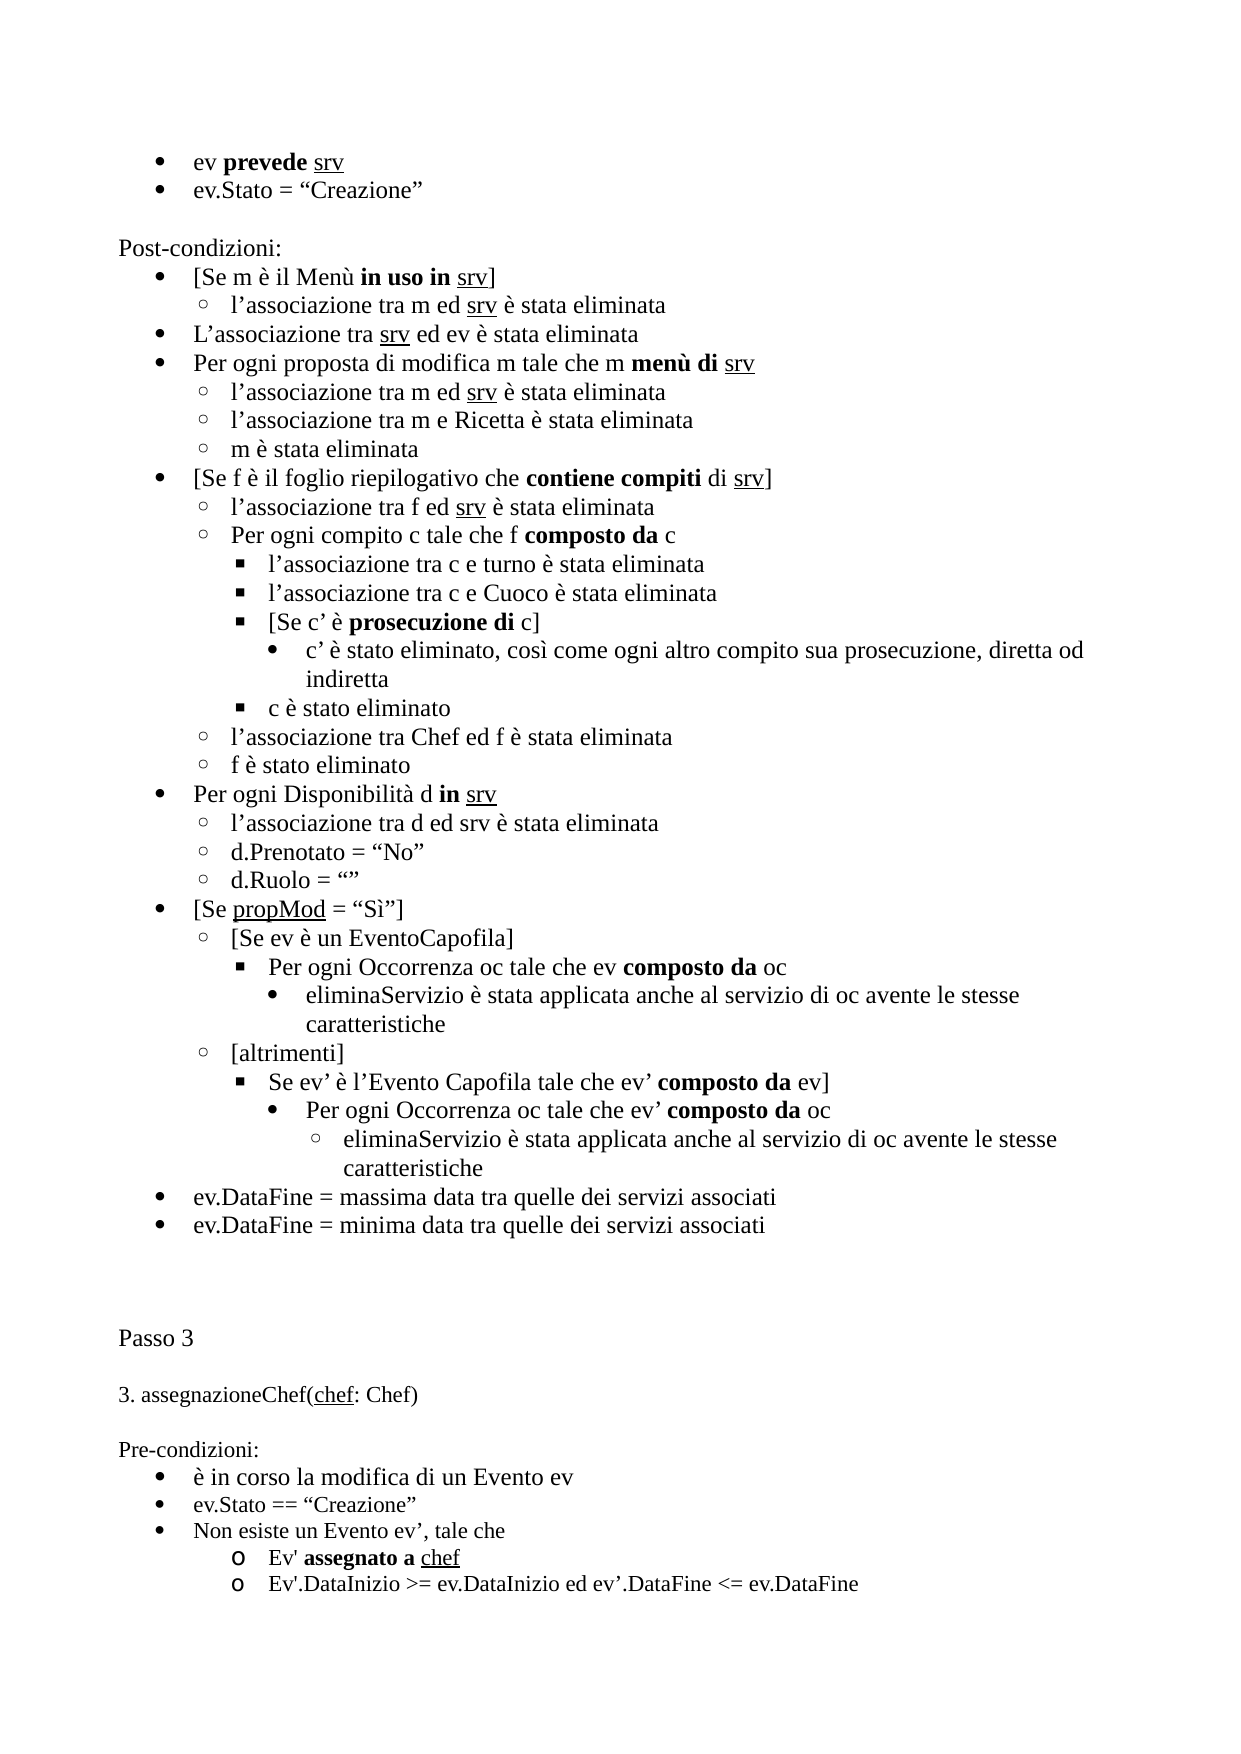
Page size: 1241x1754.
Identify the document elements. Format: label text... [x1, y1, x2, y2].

list è in corso la modifica di un Evento ev [156, 1462, 1122, 1491]
list d.Prenotato = “No” [193, 837, 1122, 866]
list Per ogni proposta di modifica m tale che m menù di srv [156, 348, 1122, 377]
list [Se f è il foglio riepilogativo che contiene compiti di srv] [156, 463, 1122, 492]
list ev prevede srv [156, 147, 1122, 176]
list [Se propMod = “Sì”] [156, 894, 1122, 923]
list [Se c’ è prosecuzione di c] [231, 607, 1122, 636]
list l’associazione tra c e turno è stata eliminata [231, 549, 1122, 578]
text 3. assegnazioneChef(chef: Chef) [118, 1381, 1122, 1407]
list d.Ruolo = “” [193, 866, 1122, 894]
list Per ogni Disponibilità d in srv [156, 779, 1122, 808]
list [Se ev è un EventoCapofila] [193, 923, 1122, 952]
list f è stato eliminato [193, 751, 1122, 779]
list l’associazione tra m ed srv è stata eliminata [193, 377, 1122, 406]
list Per ogni compito c tale che f composto da c [193, 521, 1122, 549]
list [Se m è il Menù in uso in srv] [156, 262, 1122, 291]
text Pre-condizioni: [118, 1436, 1122, 1462]
list Se ev’ è l’Evento Capofila tale che ev’ composto da ev] [231, 1067, 1122, 1096]
list l’associazione tra m ed srv è stata eliminata [193, 291, 1122, 319]
list c’ è stato eliminato, così come ogni altro compito sua prosecuzione, diretta od indiretta [268, 636, 1122, 693]
list eliminaServizio è stata applicata anche al servizio di oc avente le stesse caratteristiche [268, 981, 1122, 1038]
list [altrimenti] [193, 1038, 1122, 1067]
list l’associazione tra f ed srv è stata eliminata [193, 492, 1122, 521]
list l’associazione tra Chef ed f è stata eliminata [193, 722, 1122, 751]
list Ev'.DataInizio >= ev.DataInizio ed ev’.DataFine <= ev.DataFine [231, 1570, 1122, 1597]
text Post-condizioni: [118, 233, 1122, 262]
list Per ogni Occorrenza oc tale che ev composto da oc [231, 952, 1122, 981]
list L’associazione tra srv ed ev è stata eliminata [156, 319, 1122, 348]
list c è stato eliminato [231, 693, 1122, 722]
list Non esiste un Evento ev’, tale che [156, 1517, 1122, 1544]
list ev.DataFine = massima data tra quelle dei servizi associati [156, 1182, 1122, 1211]
list m è stata eliminata [193, 434, 1122, 463]
list l’associazione tra m e Ricetta è stata eliminata [193, 406, 1122, 434]
list l’associazione tra d ed srv è stata eliminata [193, 808, 1122, 837]
list l’associazione tra c e Cuoco è stata eliminata [231, 578, 1122, 607]
list Per ogni Occorrenza oc tale che ev’ composto da oc [268, 1096, 1122, 1124]
list Ev' assegnato a chef [231, 1544, 1122, 1570]
list ev.Stato == “Creazione” [156, 1491, 1122, 1517]
list ev.DataFine = minima data tra quelle dei servizi associati [156, 1211, 1122, 1239]
list eliminaServizio è stata applicata anche al servizio di oc avente le stesse caratteristiche [306, 1124, 1122, 1182]
list ev.Stato = “Creazione” [156, 176, 1122, 204]
text Passo 3 [118, 1323, 1122, 1352]
